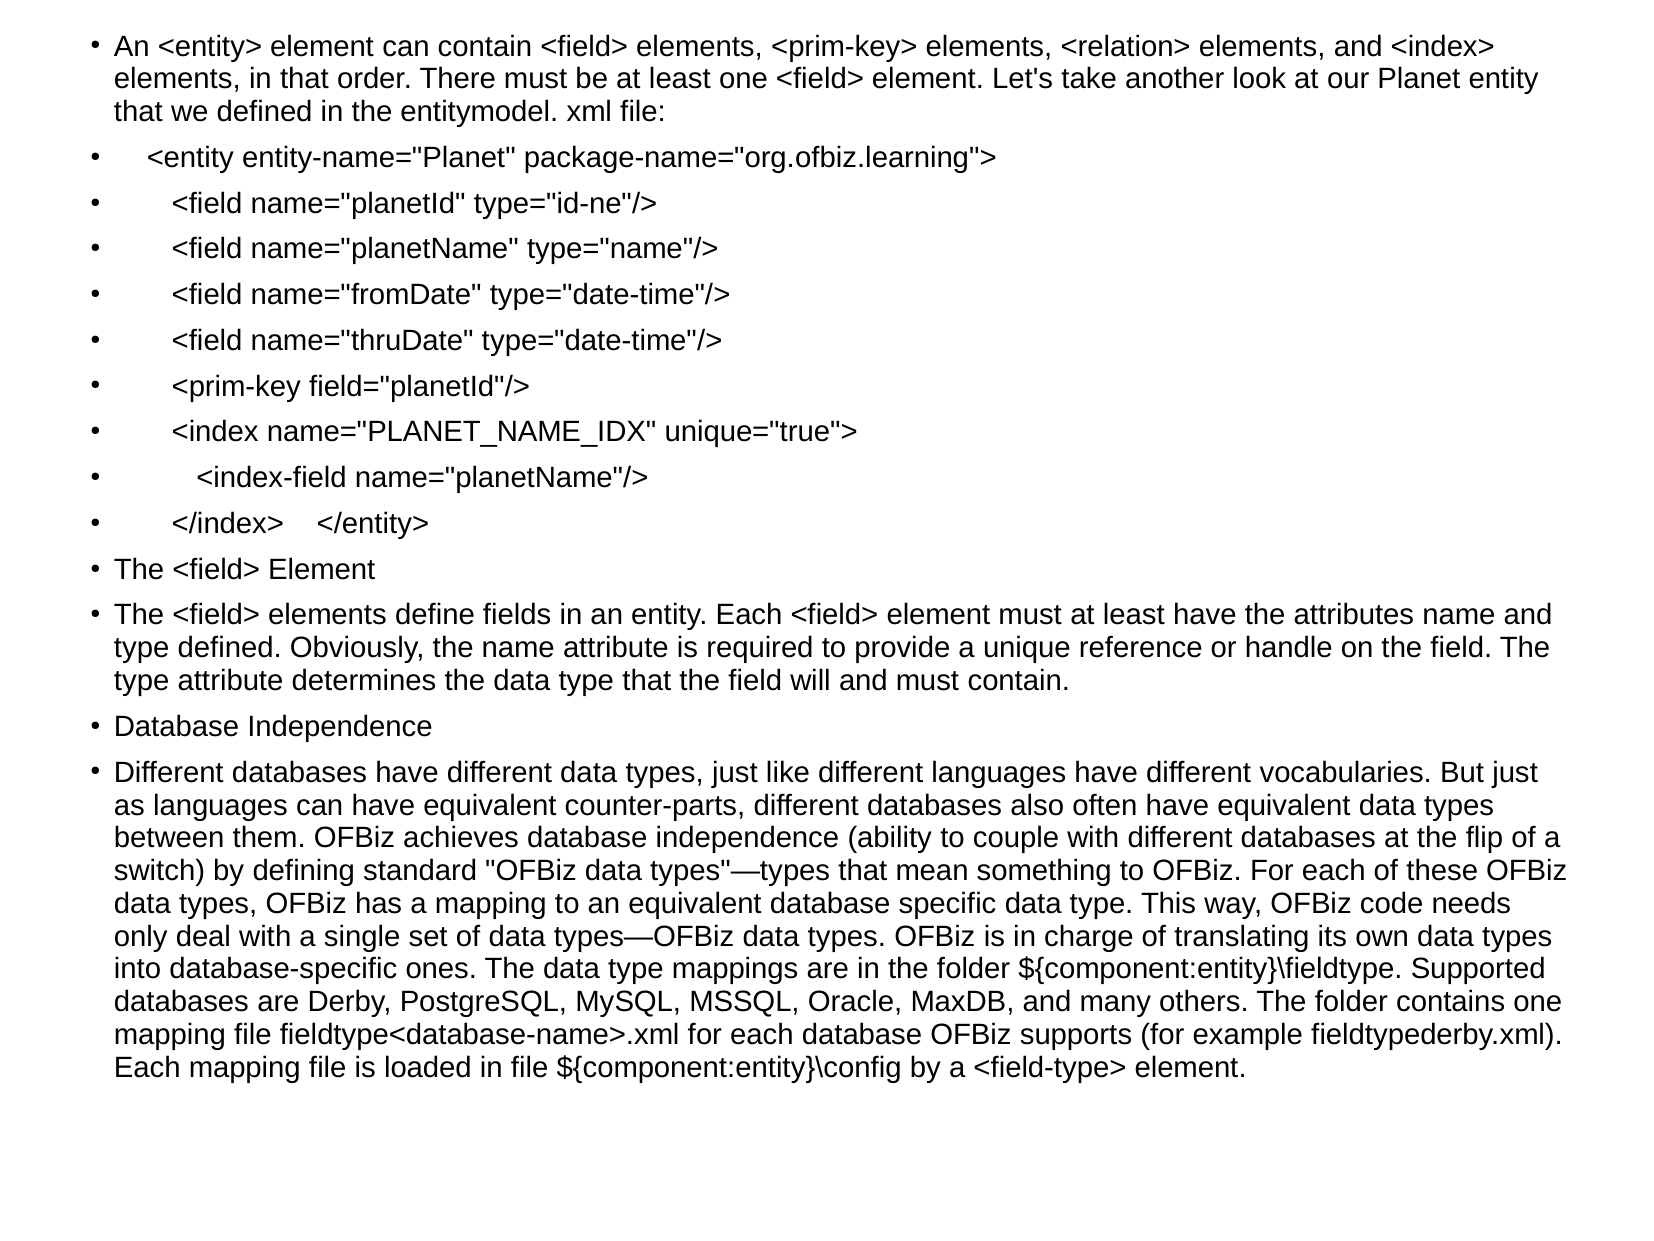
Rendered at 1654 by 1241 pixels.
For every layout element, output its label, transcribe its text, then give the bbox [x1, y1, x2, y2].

list An <entity> element can contain <field> elements, <prim-key> elements, <relation> elements, and <index> elements, in that order. There must be at least one <field> element. Let's take another look at our Planet entity that we defined in the entitymodel. xml file: <entity entity-name="Planet" package-name="org.ofbiz.learning"> <field name="planetId" type="id-ne"/> <field name="planetName" type="name"/> <field name="fromDate" type="date-time"/> <field name="thruDate" type="date-time"/> <prim-key field="planetId"/> <index name="PLANET_NAME_IDX" unique="true"> <index-field name="planetName"/> </index> </entity> The <field> Element The <field> elements define fields in an entity. Each <field> element must at least have the attributes name and type defined. Obviously, the name attribute is required to provide a unique reference or handle on the field. The type attribute determines the data type that the field will and must contain. Database Independence Different databases have different data types, just like different languages have different vocabularies. But just as languages can have equivalent counter-parts, different databases also often have equivalent data types between them. OFBiz achieves database independence (ability to couple with different databases at the flip of a switch) by defining standard "OFBiz data types"—types that mean something to OFBiz. For each of these OFBiz data types, OFBiz has a mapping to an equivalent database specific data type. This way, OFBiz code needs only deal with a single set of data types—OFBiz data types. OFBiz is in charge of translating its own data types into database-specific ones. The data type mappings are in the folder ${component:entity}\fieldtype. Supported databases are Derby, PostgreSQL, MySQL, MSSQL, Oracle, MaxDB, and many others. The folder contains one mapping file fieldtype<database-name>.xml for each database OFBiz supports (for example fieldtypederby.xml). Each mapping file is loaded in file ${component:entity}\config by a <field-type> element. [82, 29, 1571, 1109]
